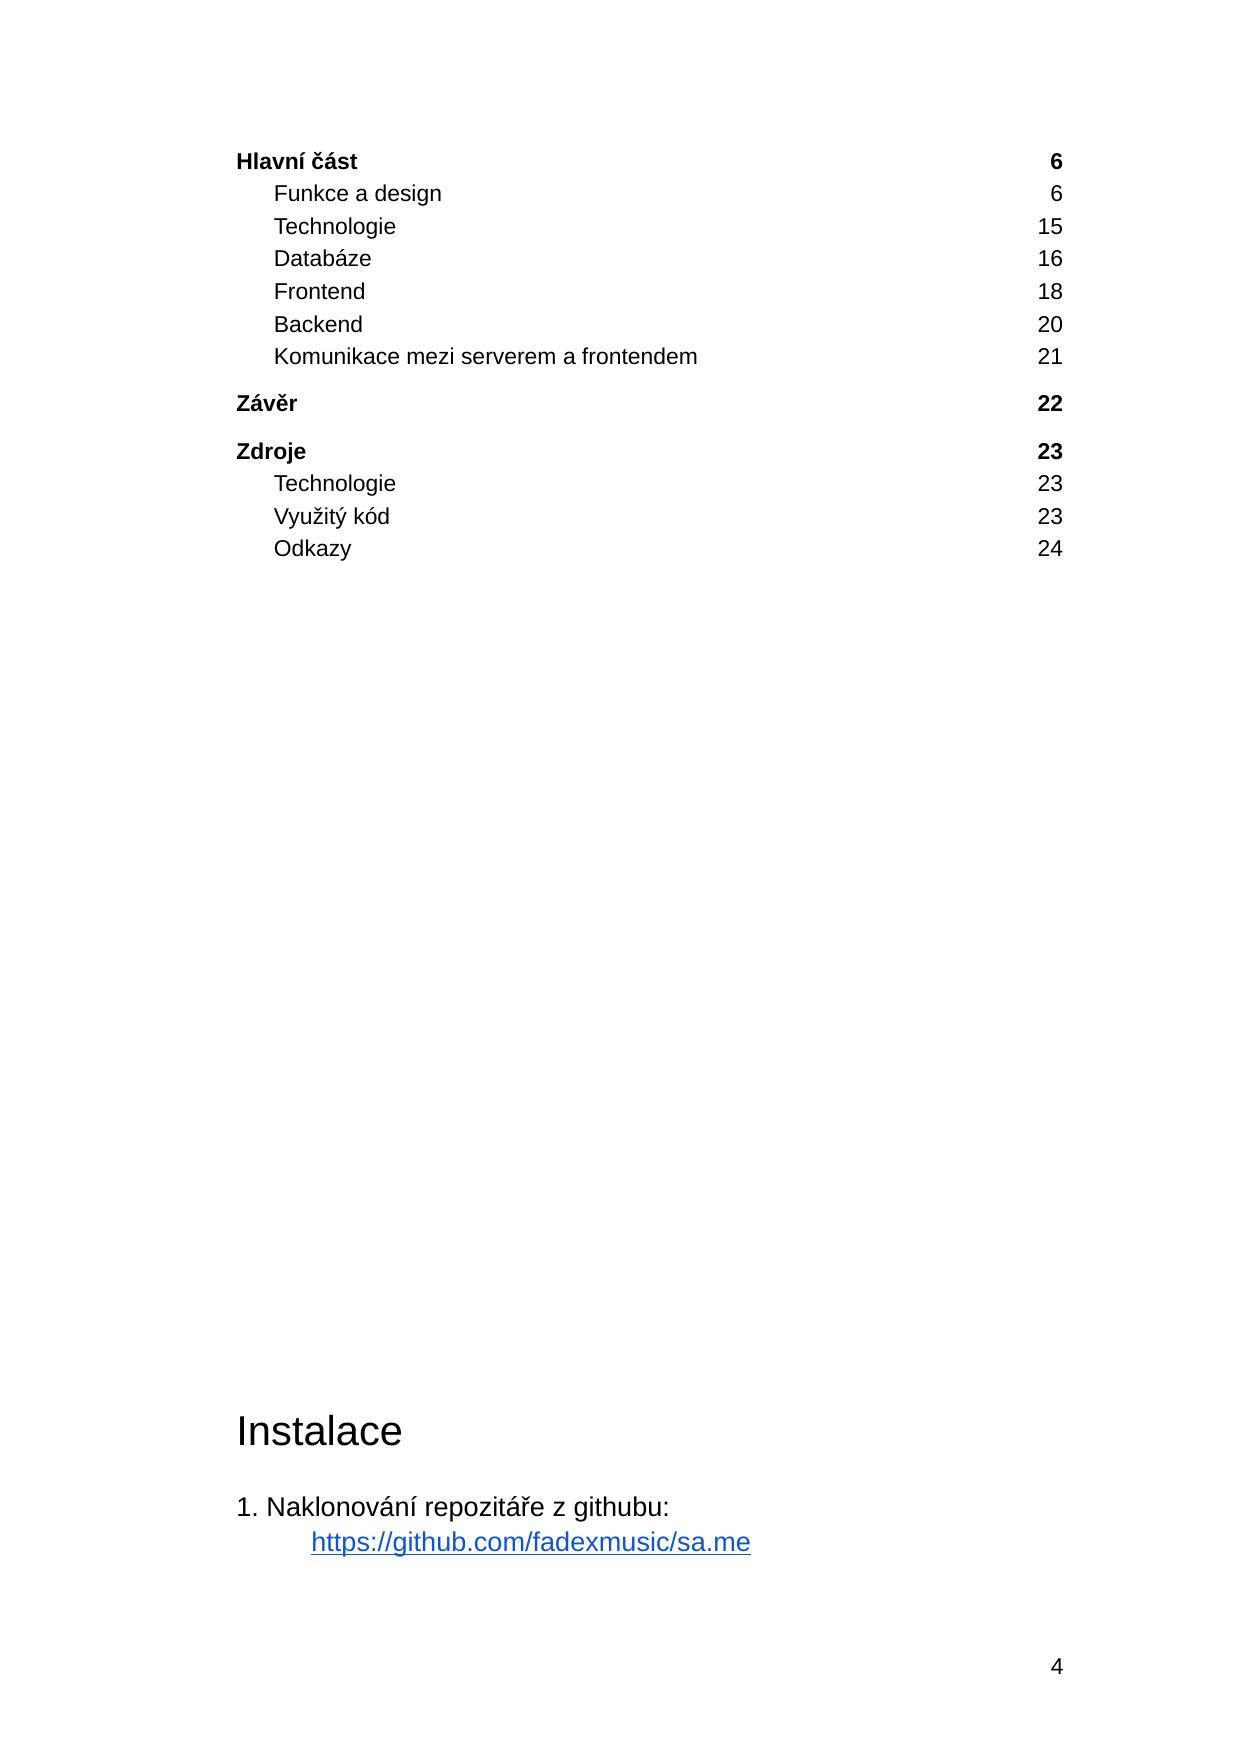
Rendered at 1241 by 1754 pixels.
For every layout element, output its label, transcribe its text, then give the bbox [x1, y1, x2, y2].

text Zdroje 23 [236, 438, 1063, 464]
text Funkce a design 6 [274, 180, 1063, 207]
text 1. Naklonování repozitáře z githubu: https://github.com/fadexmusic/sa.me [236, 1491, 1063, 1558]
text Komunikace mezi serverem a frontendem 21 [274, 343, 1063, 369]
text Odkazy 24 [274, 535, 1063, 562]
text Závěr 22 [236, 390, 1063, 417]
text Hlavní část 6 [236, 148, 1063, 174]
text Technologie 15 [274, 213, 1063, 239]
text Využitý kód 23 [274, 503, 1063, 529]
text Databáze 16 [274, 245, 1063, 272]
text Backend 20 [274, 311, 1063, 337]
subtitle Instalace [236, 1406, 1063, 1454]
text Technologie 23 [274, 470, 1063, 497]
text Frontend 18 [274, 278, 1063, 304]
